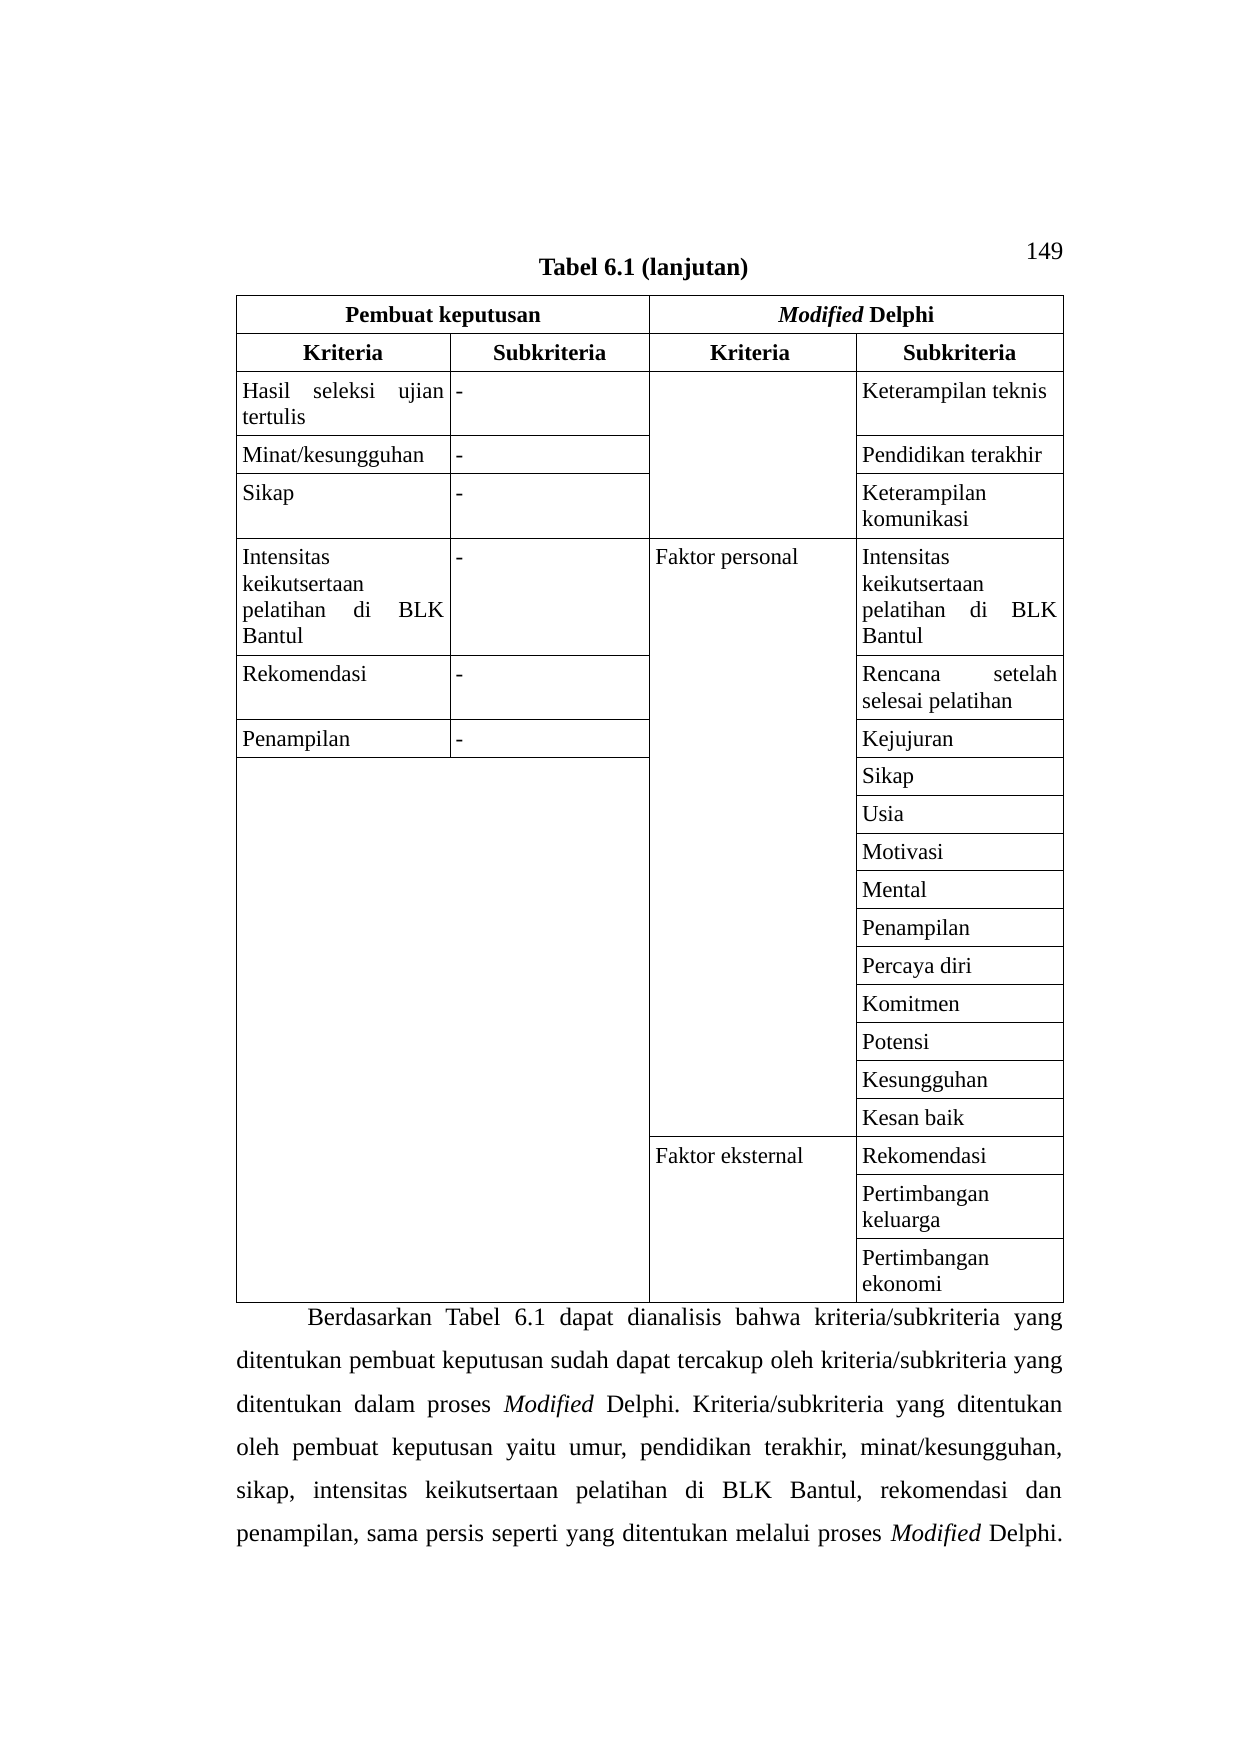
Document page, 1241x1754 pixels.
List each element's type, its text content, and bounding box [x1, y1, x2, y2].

table_header Pembuat keputusan [237, 296, 649, 333]
table_cell Percaya diri [857, 947, 1063, 984]
table_cell - [451, 436, 649, 473]
table_cell Subkriteria [857, 334, 1063, 371]
table_cell Mental [857, 871, 1063, 908]
table_cell Pertimbangan ekonomi [857, 1239, 1063, 1302]
table_header Modified Delphi [650, 296, 1063, 333]
table_cell [237, 758, 649, 1302]
table_cell Faktor eksternal [650, 1137, 856, 1302]
table_cell Penampilan [237, 720, 450, 757]
table_cell Potensi [857, 1023, 1063, 1060]
table_cell Keterampilan komunikasi [857, 474, 1063, 537]
text Berdasarkan Tabel 6.1 dapat dianalisis bahwa kriteria/subkriteria yang ditentukan pembuat keputusan sudah dapat tercakup oleh kriteria/subkriteria yang ditentukan dalam proses Modified Delphi. Kriteria/subkriteria yang ditentukan oleh pembuat keputusan yaitu umur, pendidikan terakhir, minat/kesungguhan, sikap, intensitas keikutsertaan pelatihan di BLK Bantul, rekomendasi dan penampilan, sama persis seperti yang ditentukan melalui proses Modified Delphi. [236, 1303, 1063, 1547]
table_cell Kriteria [237, 334, 450, 371]
table_cell Pendidikan terakhir [857, 436, 1063, 473]
table_cell Intensitas keikutsertaan pelatihan di BLK Bantul [857, 539, 1063, 654]
table_cell Kriteria [650, 334, 856, 371]
table_cell Sikap [857, 758, 1063, 794]
text Tabel 6.1 (lanjutan) [281, 252, 1006, 280]
table_cell - [451, 372, 649, 435]
table_cell - [451, 474, 649, 537]
table_cell Kesan baik [857, 1099, 1063, 1136]
table_cell Intensitas keikutsertaan pelatihan di BLK Bantul [237, 539, 450, 654]
table_cell Penampilan [857, 909, 1063, 946]
table_cell Motivasi [857, 834, 1063, 870]
table_cell Komitmen [857, 985, 1063, 1022]
table_cell Rencana setelah selesai pelatihan [857, 656, 1063, 719]
table_cell Rekomendasi [237, 656, 450, 719]
table_cell Hasil seleksi ujian tertulis [237, 372, 450, 435]
table_cell Faktor personal [650, 539, 856, 1136]
table_cell Pertimbangan keluarga [857, 1175, 1063, 1238]
table_cell Keterampilan teknis [857, 372, 1063, 435]
table_cell Kesungguhan [857, 1061, 1063, 1098]
table_cell - [451, 656, 649, 719]
table_cell - [451, 539, 649, 654]
table_cell Sikap [237, 474, 450, 537]
table_cell Minat/kesungguhan [237, 436, 450, 473]
table_cell Kejujuran [857, 720, 1063, 757]
table_cell Subkriteria [451, 334, 649, 371]
table_cell [650, 372, 856, 537]
table_cell Rekomendasi [857, 1137, 1063, 1174]
table_cell - [451, 720, 649, 757]
table_cell Usia [857, 796, 1063, 832]
